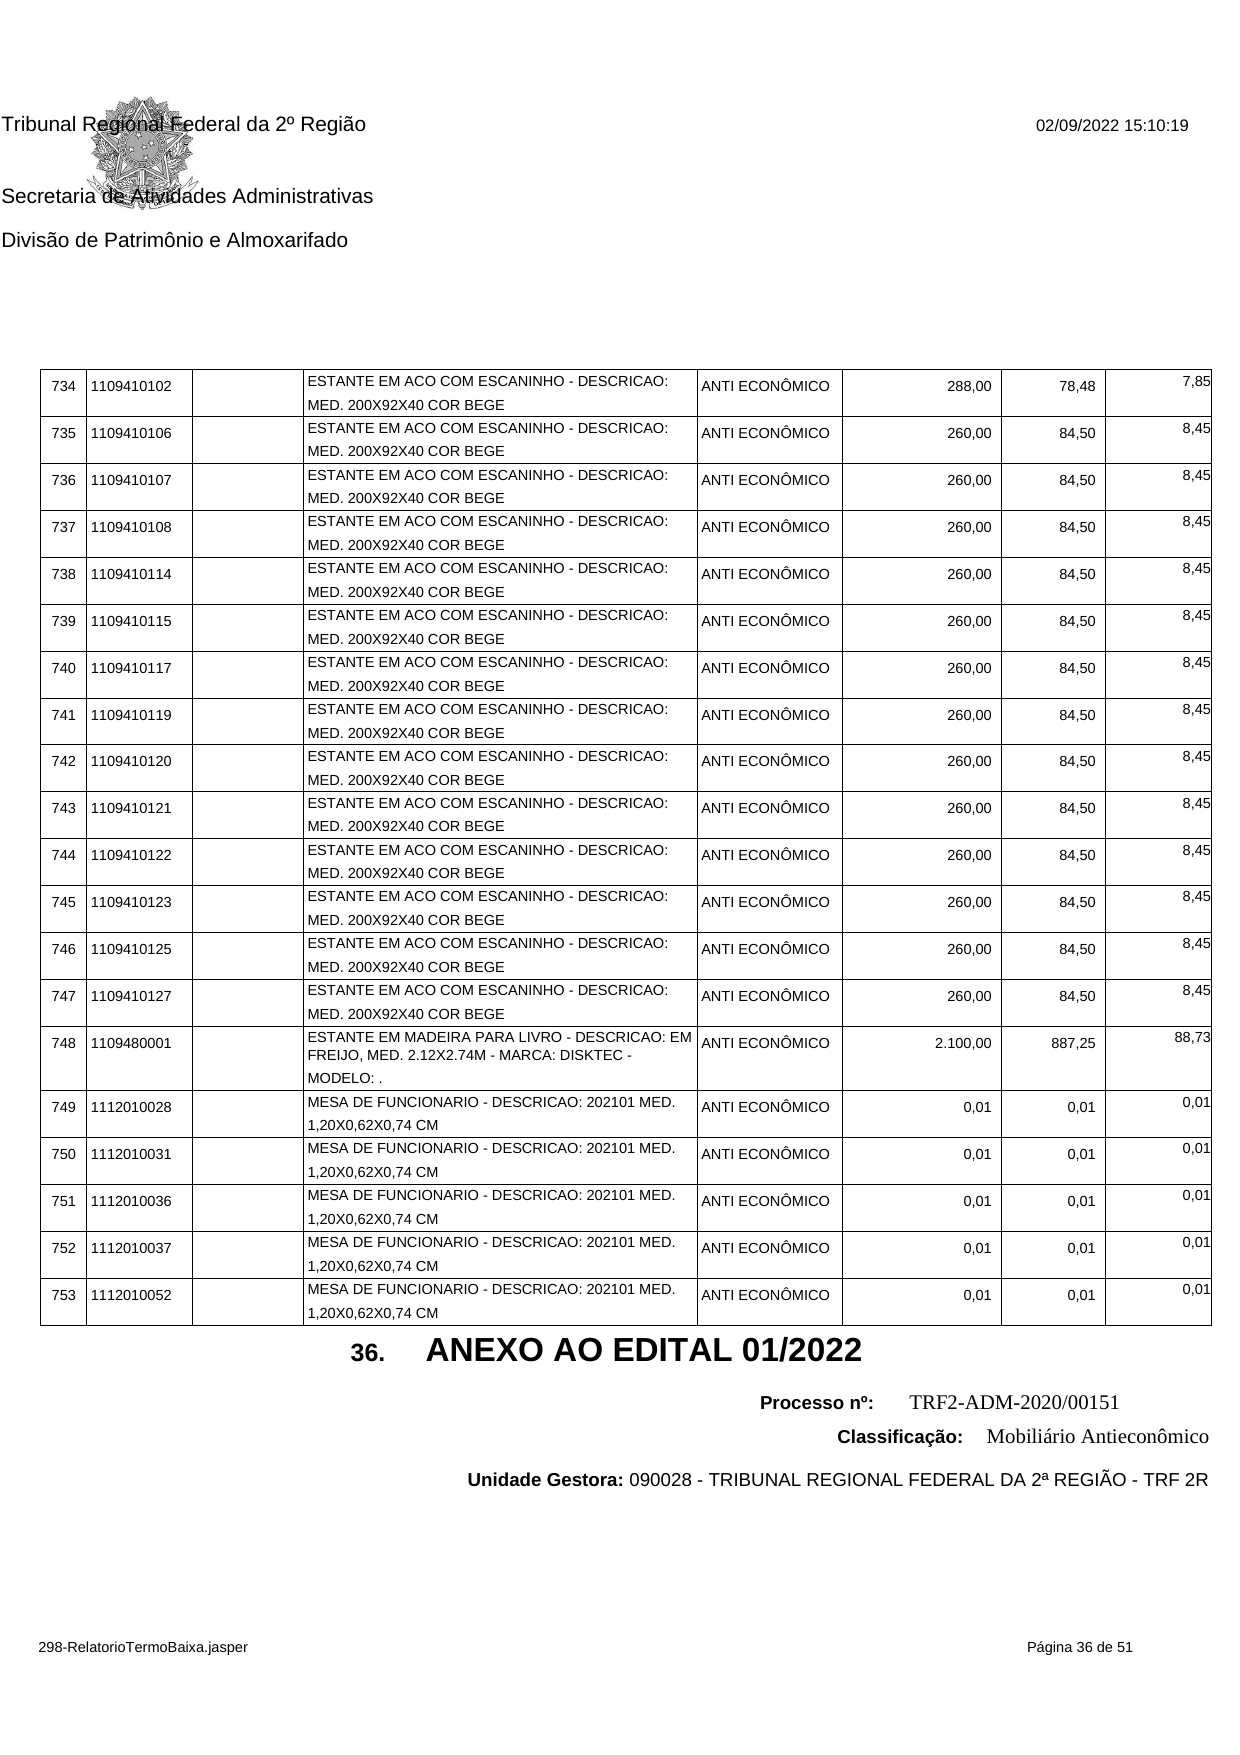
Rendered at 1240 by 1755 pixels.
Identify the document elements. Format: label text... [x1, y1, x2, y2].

table_cell 1109410114 [87, 558, 192, 604]
table_cell 887,25 [1002, 1027, 1105, 1090]
table_cell 7,85 [1106, 370, 1211, 416]
table_cell 84,50 [1002, 558, 1105, 604]
table_cell ANTI ECONÔMICO [698, 1027, 842, 1090]
table_cell 0,01 [1106, 1279, 1211, 1324]
table_cell 8,45 [1106, 886, 1211, 932]
table_cell 8,45 [1106, 839, 1211, 885]
table_cell 84,50 [1002, 886, 1105, 932]
table_cell ESTANTE EM ACO COM ESCANINHO - DESCRICAO: MED. 200X92X40 COR BEGE [304, 792, 697, 838]
table_cell 84,50 [1002, 745, 1105, 791]
table_cell 8,45 [1106, 417, 1211, 463]
table_cell 260,00 [843, 839, 1001, 885]
table_cell 750 [41, 1138, 86, 1184]
table_cell 84,50 [1002, 980, 1105, 1026]
table_cell 8,45 [1106, 558, 1211, 604]
table_cell 260,00 [843, 792, 1001, 838]
table_cell ESTANTE EM ACO COM ESCANINHO - DESCRICAO: MED. 200X92X40 COR BEGE [304, 839, 697, 885]
table_cell 0,01 [1106, 1138, 1211, 1184]
table_cell 0,01 [1002, 1232, 1105, 1278]
table_cell 746 [41, 933, 86, 979]
table_cell 8,45 [1106, 511, 1211, 557]
table_cell 1109410127 [87, 980, 192, 1026]
table_cell 84,50 [1002, 417, 1105, 463]
table_cell ANTI ECONÔMICO [698, 1232, 842, 1278]
table_cell 0,01 [1002, 1185, 1105, 1231]
table_cell 753 [41, 1279, 86, 1324]
table_cell 0,01 [843, 1279, 1001, 1324]
table_cell 260,00 [843, 558, 1001, 604]
table_cell 1109410119 [87, 699, 192, 744]
table_cell ANTI ECONÔMICO [698, 1138, 842, 1184]
table_cell 747 [41, 980, 86, 1026]
table_cell 8,45 [1106, 980, 1211, 1026]
table_cell 288,00 [843, 370, 1001, 416]
table_cell 752 [41, 1232, 86, 1278]
table_cell ESTANTE EM ACO COM ESCANINHO - DESCRICAO: MED. 200X92X40 COR BEGE [304, 980, 697, 1026]
table_cell 8,45 [1106, 933, 1211, 979]
table_cell 1109410115 [87, 605, 192, 651]
table_cell ANTI ECONÔMICO [698, 558, 842, 604]
table_cell 1112010052 [87, 1279, 192, 1324]
table_cell [193, 1027, 303, 1090]
text Classificação: Mobiliário Antieconômico [0, 1426, 1214, 1448]
table_cell 8,45 [1106, 652, 1211, 697]
table_cell 260,00 [843, 933, 1001, 979]
table_cell 743 [41, 792, 86, 838]
table_cell [193, 699, 303, 744]
table_cell [193, 1185, 303, 1231]
table_cell 0,01 [843, 1138, 1001, 1184]
table_cell ESTANTE EM ACO COM ESCANINHO - DESCRICAO: MED. 200X92X40 COR BEGE [304, 464, 697, 510]
table_cell [193, 464, 303, 510]
table_cell [193, 792, 303, 838]
table_cell 260,00 [843, 464, 1001, 510]
table_cell [193, 745, 303, 791]
table_cell 84,50 [1002, 839, 1105, 885]
table_cell MESA DE FUNCIONARIO - DESCRICAO: 202101 MED. 1,20X0,62X0,74 CM [304, 1138, 697, 1184]
table_cell 734 [41, 370, 86, 416]
table_cell 260,00 [843, 652, 1001, 697]
table_cell 0,01 [1002, 1091, 1105, 1137]
table_cell [193, 1091, 303, 1137]
table_cell 1112010037 [87, 1232, 192, 1278]
table_cell ESTANTE EM MADEIRA PARA LIVRO - DESCRICAO: EM FREIJO, MED. 2.12X2.74M - MARCA: DISKTEC - MODELO: . [304, 1027, 697, 1090]
table_cell 84,50 [1002, 605, 1105, 651]
table_cell 84,50 [1002, 792, 1105, 838]
table_cell 260,00 [843, 980, 1001, 1026]
table_cell ANTI ECONÔMICO [698, 605, 842, 651]
table_cell 1112010028 [87, 1091, 192, 1137]
table_cell ESTANTE EM ACO COM ESCANINHO - DESCRICAO: MED. 200X92X40 COR BEGE [304, 558, 697, 604]
table_cell [193, 1279, 303, 1324]
table_cell ESTANTE EM ACO COM ESCANINHO - DESCRICAO: MED. 200X92X40 COR BEGE [304, 605, 697, 651]
table_cell 84,50 [1002, 511, 1105, 557]
table_cell 1109410108 [87, 511, 192, 557]
table_cell MESA DE FUNCIONARIO - DESCRICAO: 202101 MED. 1,20X0,62X0,74 CM [304, 1185, 697, 1231]
table_cell 2.100,00 [843, 1027, 1001, 1090]
table_cell 1109480001 [87, 1027, 192, 1090]
table_cell [193, 1232, 303, 1278]
table_cell ANTI ECONÔMICO [698, 1185, 842, 1231]
table_cell 0,01 [1002, 1279, 1105, 1324]
table_cell 8,45 [1106, 745, 1211, 791]
table_cell 78,48 [1002, 370, 1105, 416]
table_cell [193, 511, 303, 557]
table_cell 1109410120 [87, 745, 192, 791]
table_cell 260,00 [843, 417, 1001, 463]
table_cell 8,45 [1106, 699, 1211, 744]
table_cell 737 [41, 511, 86, 557]
table_cell 751 [41, 1185, 86, 1231]
table_cell 1109410102 [87, 370, 192, 416]
table_cell 260,00 [843, 699, 1001, 744]
table_cell ANTI ECONÔMICO [698, 933, 842, 979]
table_cell ESTANTE EM ACO COM ESCANINHO - DESCRICAO: MED. 200X92X40 COR BEGE [304, 417, 697, 463]
table_cell ESTANTE EM ACO COM ESCANINHO - DESCRICAO: MED. 200X92X40 COR BEGE [304, 745, 697, 791]
table_cell ANTI ECONÔMICO [698, 417, 842, 463]
table_cell MESA DE FUNCIONARIO - DESCRICAO: 202101 MED. 1,20X0,62X0,74 CM [304, 1279, 697, 1324]
table_cell 84,50 [1002, 652, 1105, 697]
table_cell [193, 980, 303, 1026]
table_cell ESTANTE EM ACO COM ESCANINHO - DESCRICAO: MED. 200X92X40 COR BEGE [304, 699, 697, 744]
table_cell [193, 652, 303, 697]
table_cell ANTI ECONÔMICO [698, 511, 842, 557]
table_cell ESTANTE EM ACO COM ESCANINHO - DESCRICAO: MED. 200X92X40 COR BEGE [304, 511, 697, 557]
table_cell 1109410117 [87, 652, 192, 697]
table_cell 8,45 [1106, 464, 1211, 510]
table_cell ESTANTE EM ACO COM ESCANINHO - DESCRICAO: MED. 200X92X40 COR BEGE [304, 886, 697, 932]
table_cell [193, 1138, 303, 1184]
table_cell [193, 605, 303, 651]
table_cell 0,01 [843, 1185, 1001, 1231]
table_cell 0,01 [843, 1091, 1001, 1137]
table_cell MESA DE FUNCIONARIO - DESCRICAO: 202101 MED. 1,20X0,62X0,74 CM [304, 1091, 697, 1137]
table_cell 1112010036 [87, 1185, 192, 1231]
table_cell 84,50 [1002, 699, 1105, 744]
table_cell 1109410106 [87, 417, 192, 463]
table_cell [193, 886, 303, 932]
table_cell 1109410121 [87, 792, 192, 838]
table_cell 84,50 [1002, 933, 1105, 979]
table_cell 1109410125 [87, 933, 192, 979]
table_cell ANTI ECONÔMICO [698, 886, 842, 932]
table_cell [193, 417, 303, 463]
table_cell 1112010031 [87, 1138, 192, 1184]
table_cell 736 [41, 464, 86, 510]
table_cell 1109410107 [87, 464, 192, 510]
table_cell 748 [41, 1027, 86, 1090]
table_cell 1109410122 [87, 839, 192, 885]
table_cell ANTI ECONÔMICO [698, 464, 842, 510]
table_cell 741 [41, 699, 86, 744]
table_cell 260,00 [843, 605, 1001, 651]
table_cell 0,01 [1106, 1091, 1211, 1137]
table_cell 739 [41, 605, 86, 651]
table_cell 742 [41, 745, 86, 791]
table_cell ANTI ECONÔMICO [698, 1279, 842, 1324]
table_cell ANTI ECONÔMICO [698, 745, 842, 791]
table_cell [193, 558, 303, 604]
table_cell [193, 370, 303, 416]
table_cell 260,00 [843, 745, 1001, 791]
table_cell 740 [41, 652, 86, 697]
table_cell ANTI ECONÔMICO [698, 839, 842, 885]
table_cell 749 [41, 1091, 86, 1137]
table_cell 84,50 [1002, 464, 1105, 510]
text Processo nº: TRF2-ADM-2020/00151 [0, 1392, 1214, 1413]
table_cell ANTI ECONÔMICO [698, 652, 842, 697]
table_cell 0,01 [1106, 1232, 1211, 1278]
table_cell ESTANTE EM ACO COM ESCANINHO - DESCRICAO: MED. 200X92X40 COR BEGE [304, 370, 697, 416]
table_cell 0,01 [843, 1232, 1001, 1278]
table_cell 260,00 [843, 886, 1001, 932]
table_cell 744 [41, 839, 86, 885]
table_cell 735 [41, 417, 86, 463]
table_cell 745 [41, 886, 86, 932]
table_cell ANTI ECONÔMICO [698, 1091, 842, 1137]
table_cell ESTANTE EM ACO COM ESCANINHO - DESCRICAO: MED. 200X92X40 COR BEGE [304, 933, 697, 979]
table_cell [193, 839, 303, 885]
table_cell ANTI ECONÔMICO [698, 792, 842, 838]
table_cell MESA DE FUNCIONARIO - DESCRICAO: 202101 MED. 1,20X0,62X0,74 CM [304, 1232, 697, 1278]
table_cell ESTANTE EM ACO COM ESCANINHO - DESCRICAO: MED. 200X92X40 COR BEGE [304, 652, 697, 697]
table_cell ANTI ECONÔMICO [698, 699, 842, 744]
table_cell ANTI ECONÔMICO [698, 370, 842, 416]
table_cell ANTI ECONÔMICO [698, 980, 842, 1026]
table_cell 0,01 [1106, 1185, 1211, 1231]
table_cell 738 [41, 558, 86, 604]
table_cell 88,73 [1106, 1027, 1211, 1090]
table_cell [193, 933, 303, 979]
table_cell 8,45 [1106, 605, 1211, 651]
text Unidade Gestora: 090028 - TRIBUNAL REGIONAL FEDERAL DA 2ª REGIÃO - TRF 2R [0, 1460, 1214, 1493]
table_cell 8,45 [1106, 792, 1211, 838]
table_cell 0,01 [1002, 1138, 1105, 1184]
table_cell 1109410123 [87, 886, 192, 932]
subtitle ANEXO AO EDITAL 01/2022 [0, 1331, 1213, 1369]
table_cell 260,00 [843, 511, 1001, 557]
